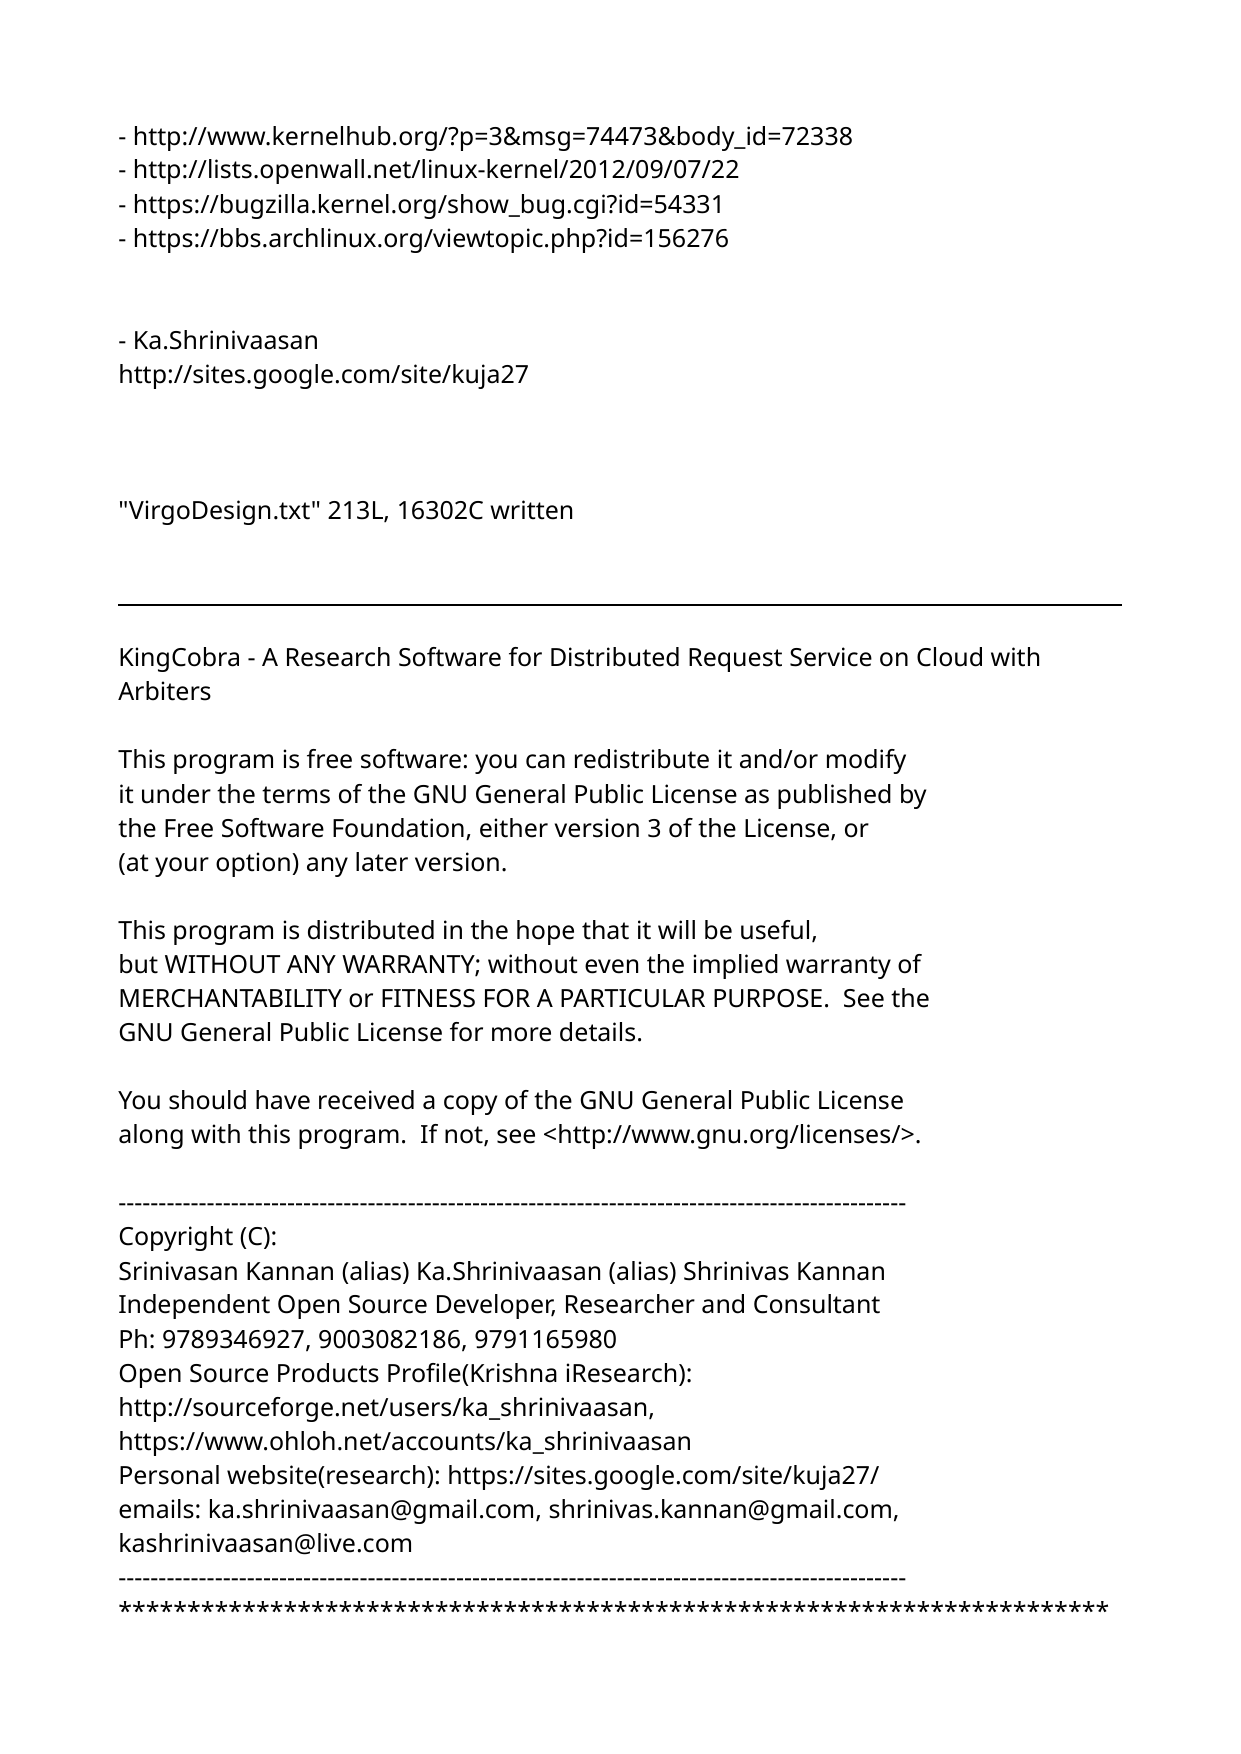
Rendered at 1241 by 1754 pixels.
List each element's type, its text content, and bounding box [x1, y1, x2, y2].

text - https://bbs.archlinux.org/viewtopic.php?id=156276 [118, 220, 1122, 254]
text it under the terms of the GNU General Public License as published by [118, 776, 1122, 810]
text Open Source Products Profile(Krishna iResearch): http://sourceforge.net/users/ka_shrinivaasan, https://www.ohloh.net/accounts/ka_shrinivaasan [118, 1355, 1122, 1457]
text -------------------------------------------------------------------------------------------------- [118, 1185, 1122, 1219]
text but WITHOUT ANY WARRANTY; without even the implied warranty of [118, 947, 1122, 981]
text You should have received a copy of the GNU General Public License [118, 1083, 1122, 1117]
text MERCHANTABILITY or FITNESS FOR A PARTICULAR PURPOSE. See the [118, 981, 1122, 1015]
text - http://www.kernelhub.org/?p=3&msg=74473&body_id=72338 [118, 118, 1122, 152]
text Personal website(research): https://sites.google.com/site/kuja27/ [118, 1457, 1122, 1492]
text This program is distributed in the hope that it will be useful, [118, 912, 1122, 947]
text GNU General Public License for more details. [118, 1015, 1122, 1049]
text Srinivasan Kannan (alias) Ka.Shrinivaasan (alias) Shrinivas Kannan [118, 1253, 1122, 1287]
text (at your option) any later version. [118, 844, 1122, 878]
text This program is free software: you can redistribute it and/or modify [118, 742, 1122, 776]
text - https://bugzilla.kernel.org/show_bug.cgi?id=54331 [118, 186, 1122, 220]
text "VirgoDesign.txt" 213L, 16302C written [118, 493, 1122, 527]
text http://sites.google.com/site/kuja27 [118, 357, 1122, 391]
text along with this program. If not, see <http://www.gnu.org/licenses/>. [118, 1117, 1122, 1151]
text Independent Open Source Developer, Researcher and Consultant [118, 1287, 1122, 1321]
text Copyright (C): [118, 1219, 1122, 1253]
text emails: ka.shrinivaasan@gmail.com, shrinivas.kannan@gmail.com, kashrinivaasan@live.com [118, 1492, 1122, 1560]
text the Free Software Foundation, either version 3 of the License, or [118, 810, 1122, 844]
text -------------------------------------------------------------------------------------------------- [118, 1560, 1122, 1594]
text - Ka.Shrinivaasan [118, 322, 1122, 357]
text KingCobra - A Research Software for Distributed Request Service on Cloud with Arbiters [118, 640, 1122, 708]
text Ph: 9789346927, 9003082186, 9791165980 [118, 1321, 1122, 1355]
text - http://lists.openwall.net/linux-kernel/2012/09/07/22 [118, 152, 1122, 186]
text ************************************************************************ [118, 1594, 1122, 1628]
